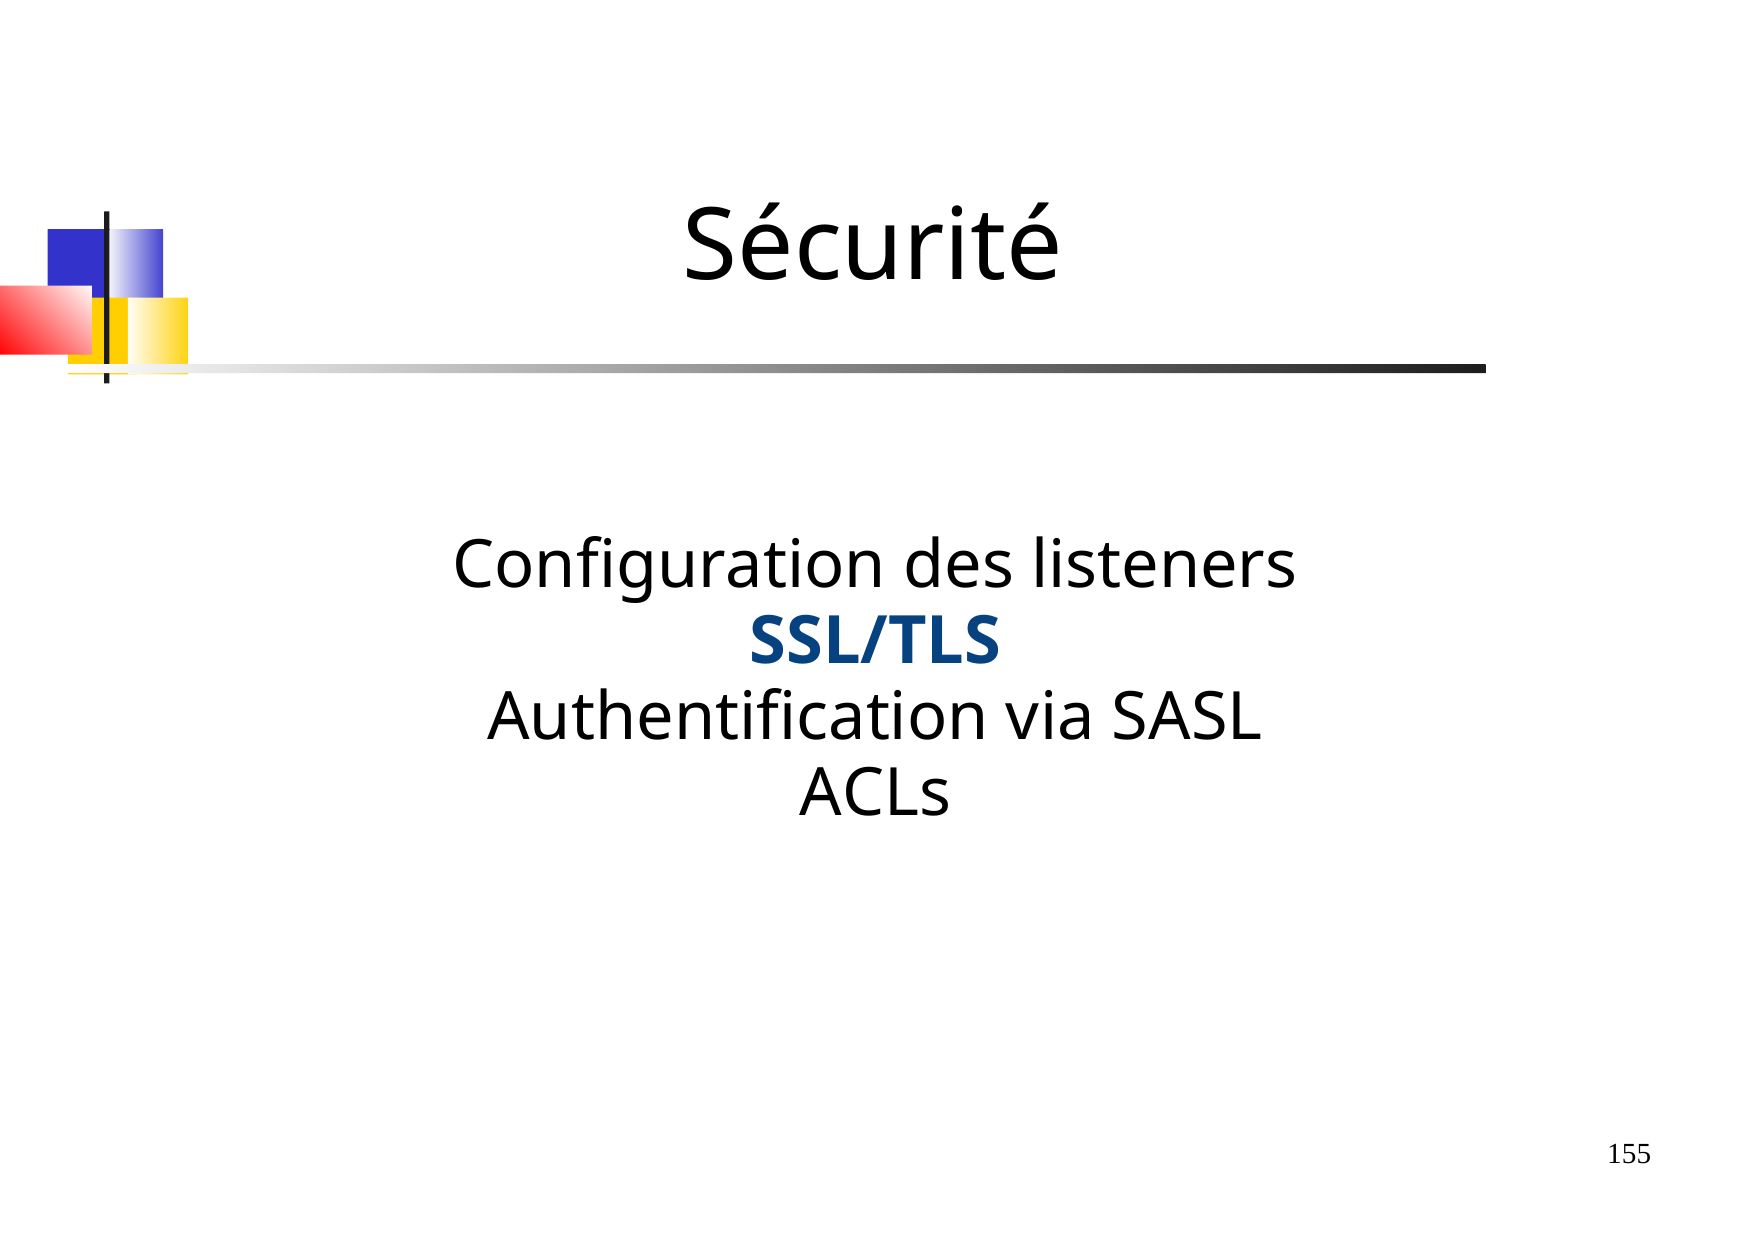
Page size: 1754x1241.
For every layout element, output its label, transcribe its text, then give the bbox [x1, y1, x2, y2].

title Sécurité [179, 139, 1567, 351]
subtitle Configuration des listeners SSL/TLS Authentification via SASL ACLs [179, 371, 1567, 1091]
